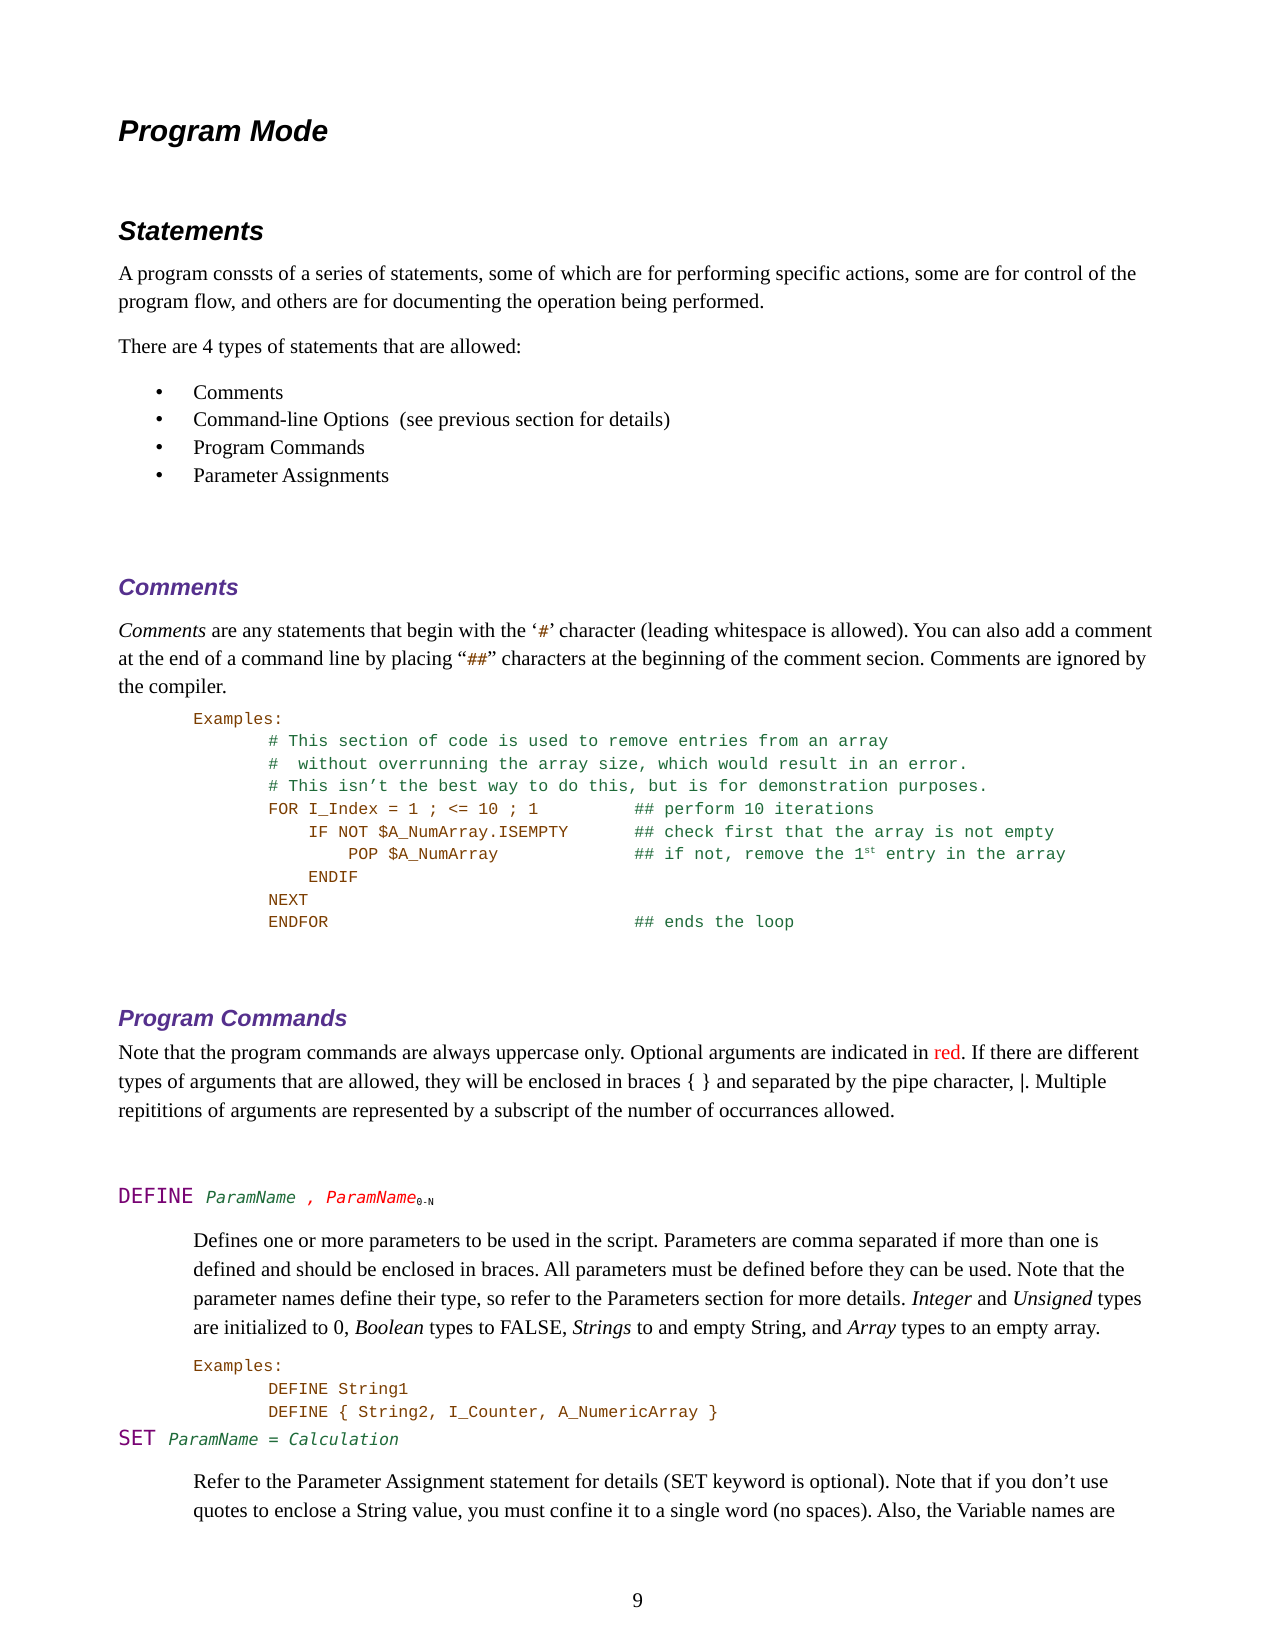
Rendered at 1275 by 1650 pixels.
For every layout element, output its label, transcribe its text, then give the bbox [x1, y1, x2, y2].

text POP $A_NumArray ## if not, remove the 1st entry in the array [268, 846, 1157, 865]
text DEFINE String1 [268, 1381, 1157, 1399]
subtitle Parameter Assignments [156, 462, 1157, 487]
text Note that the program commands are always uppercase only. Optional arguments are indicated in red. If there are different types of arguments that are allowed, they will be enclosed in braces { } and separated by the pipe character, |. Multiple repititions of arguments are represented by a subscript of the number of occurrances allowed. [118, 1040, 1157, 1122]
subtitle ENDFOR ## ends the loop [268, 914, 1157, 932]
subtitle Comments [156, 380, 1157, 404]
text Refer to the Parameter Assignment statement for details (SET keyword is optional). Note that if you don’t use quotes to enclose a String value, you must confine it to a single word (no spaces). Also, the Variable names are [193, 1469, 1157, 1522]
text # This isn’t the best way to do this, but is for demonstration purposes. [268, 778, 1157, 797]
subtitle Command-line Options (see previous section for details) [156, 407, 1157, 431]
text # This section of code is used to remove entries from an array [268, 733, 1157, 752]
text NEXT [268, 891, 1157, 910]
subtitle Program Commands [156, 435, 1157, 459]
text DEFINE ParamName , ParamName0-N [118, 1184, 1157, 1209]
text DEFINE { String2, I_Counter, A_NumericArray } [268, 1403, 1157, 1422]
text ENDIF [268, 868, 1157, 887]
subtitle Comments [118, 574, 1157, 601]
text SET ParamName = Calculation [118, 1426, 1157, 1450]
subtitle A program conssts of a series of statements, some of which are for performing specific actions, some are for control of the program flow, and others are for documenting the operation being performed. [118, 261, 1157, 313]
subtitle Comments are any statements that begin with the ‘#’ character (leading whitespace is allowed). You can also add a comment at the end of a command line by placing “##” characters at the beginning of the comment secion. Comments are ignored by the compiler. [118, 618, 1157, 698]
text # without overrunning the array size, which would result in an error. [268, 755, 1157, 774]
text Defines one or more parameters to be used in the script. Parameters are comma separated if more than one is defined and should be enclosed in braces. All parameters must be defined before they can be used. Note that the parameter names define their type, so refer to the Parameters section for more details. Integer and Unsigned types are initialized to 0, Boolean types to FALSE, Strings to and empty String, and Array types to an empty array. [193, 1228, 1157, 1339]
text IF NOT $A_NumArray.ISEMPTY ## check first that the array is not empty [268, 823, 1157, 842]
text Examples: [193, 710, 1157, 729]
subtitle Statements [118, 214, 1157, 246]
text FOR I_Index = 1 ; <= 10 ; 1 ## perform 10 iterations [268, 801, 1157, 819]
text Examples: [193, 1358, 1157, 1377]
subtitle Program Commands [118, 1004, 1157, 1031]
subtitle Program Mode [118, 113, 1157, 148]
subtitle There are 4 types of statements that are allowed: [118, 334, 1157, 358]
